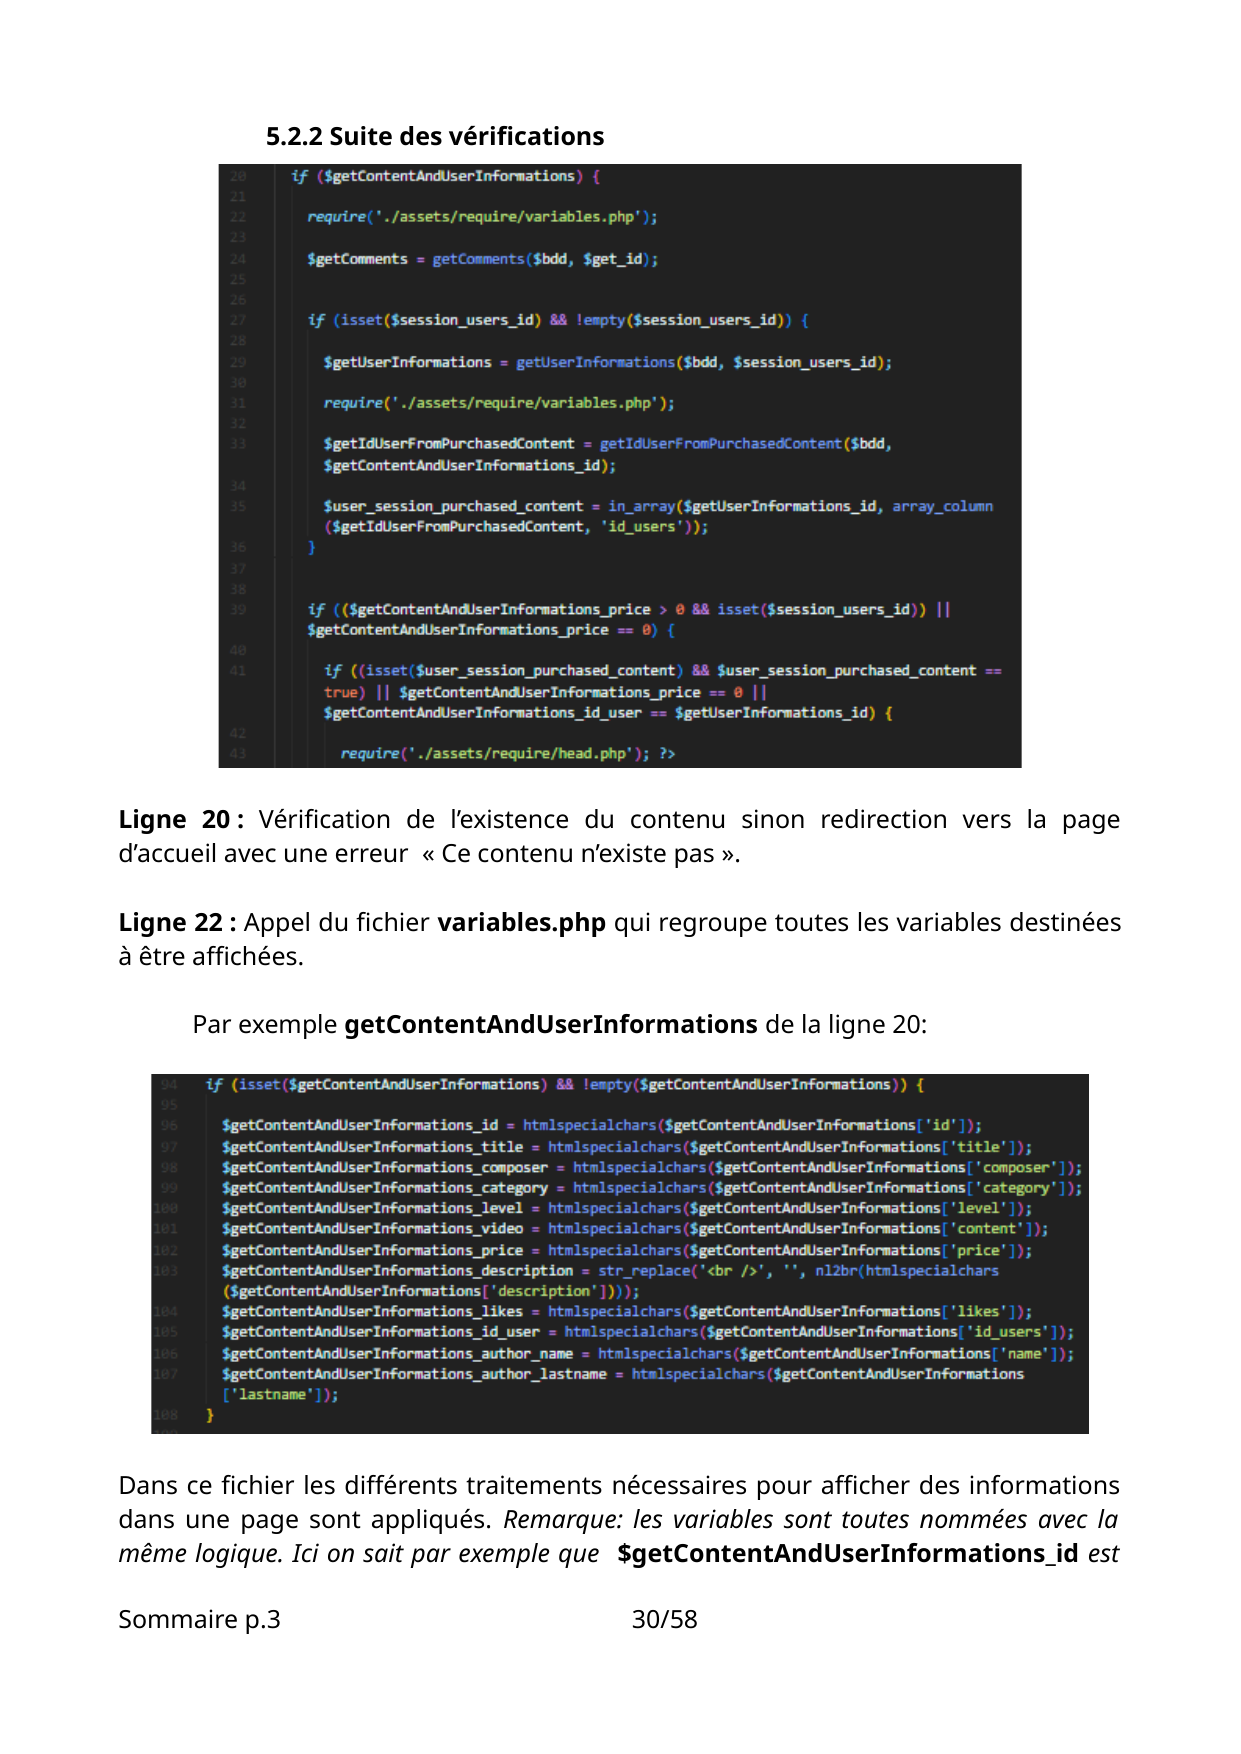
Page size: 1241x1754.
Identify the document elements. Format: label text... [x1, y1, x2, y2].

text Ligne 22 : Appel du fichier variables.php qui regroupe toutes les variables destinées à être affichées. [118, 904, 1122, 972]
text Par exemple getContentAndUserInformations de la ligne 20: [118, 1006, 1122, 1040]
picture [218, 164, 1022, 768]
text Dans ce fichier les différents traitements nécessaires pour afficher des informations dans une page sont appliqués. Remarque: les variables sont toutes nommées avec la même logique. Ici on sait par exemple que $getContentAndUserInformations_id est [118, 1468, 1122, 1570]
subtitle 5.2.2 Suite des vérifications [118, 118, 1122, 152]
picture [151, 1074, 1089, 1434]
text Ligne 20 : Vérification de l’existence du contenu sinon redirection vers la page d’accueil avec une erreur « Ce contenu n’existe pas ». [118, 802, 1122, 870]
